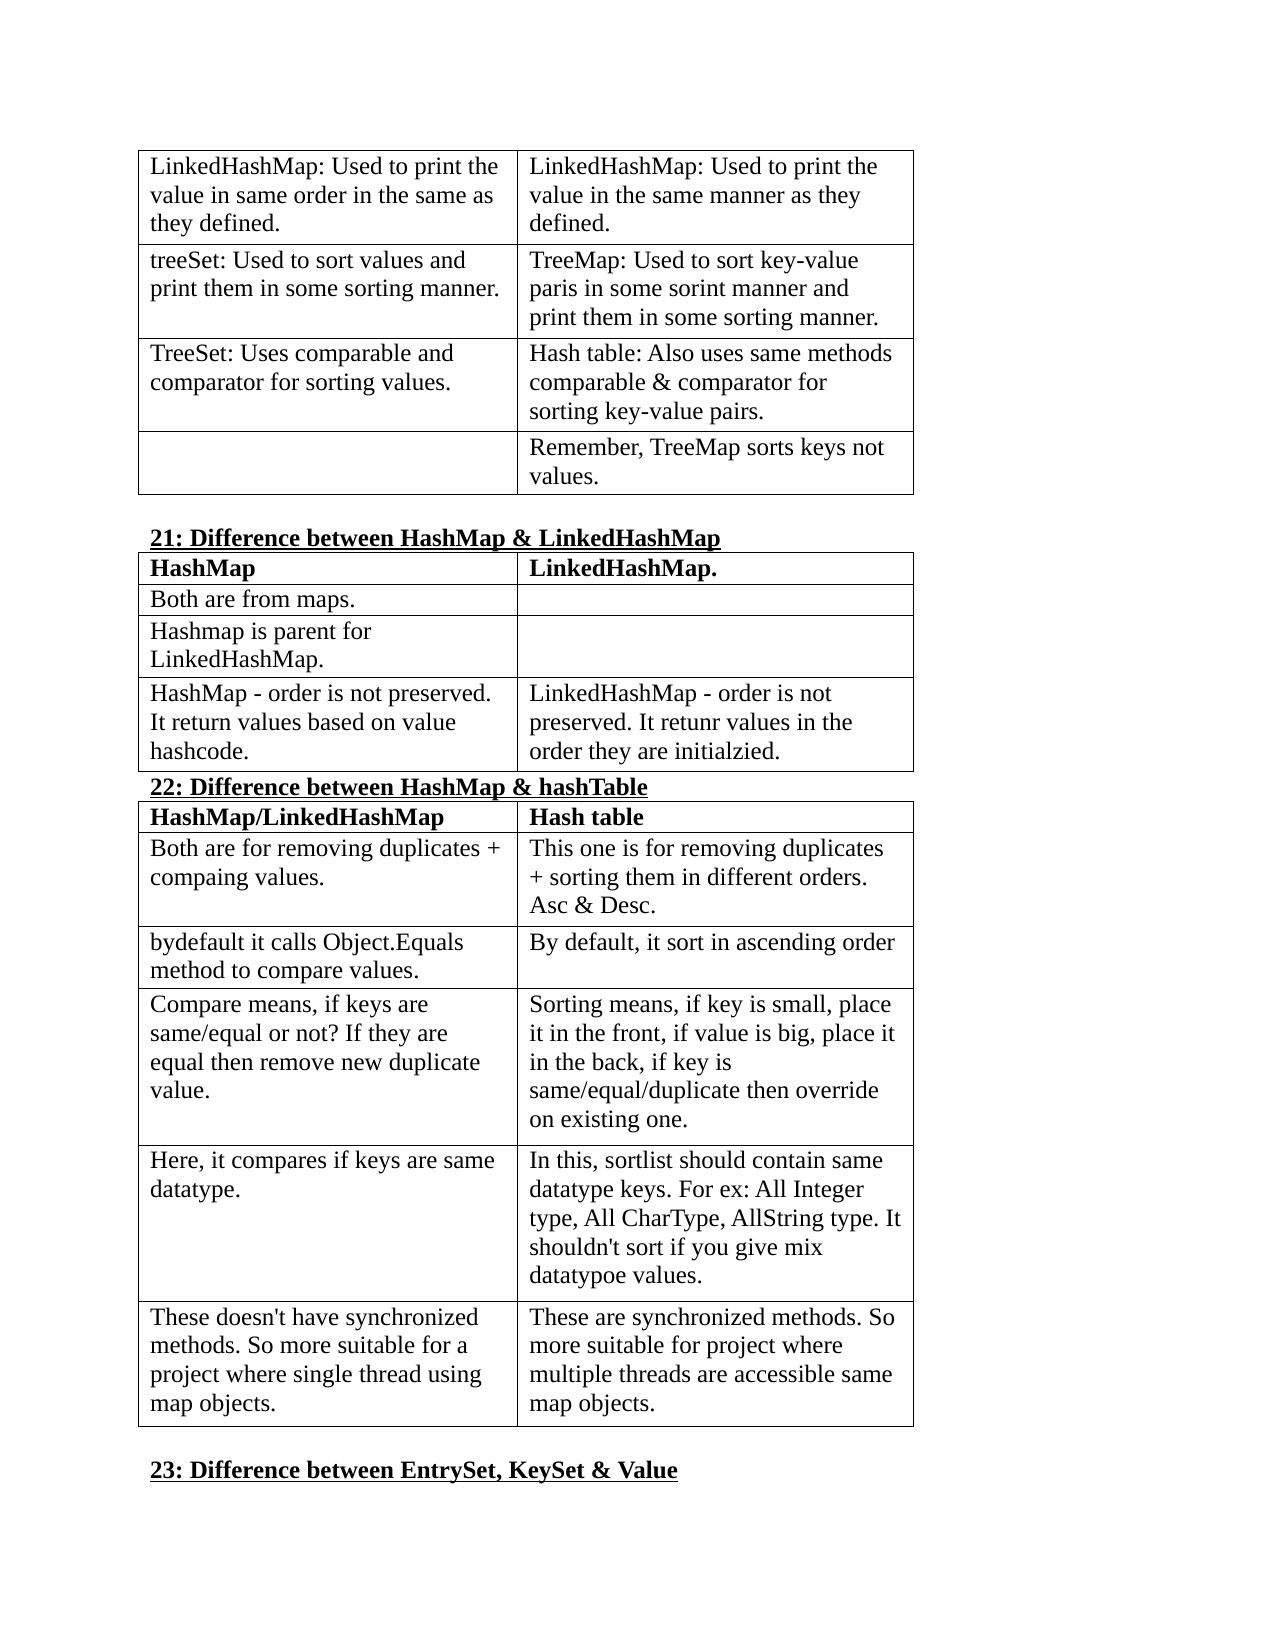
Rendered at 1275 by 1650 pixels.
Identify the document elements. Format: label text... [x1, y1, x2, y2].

table_cell [139, 432, 517, 494]
table_cell Both are for removing duplicates + compaing values. [139, 833, 517, 926]
table_cell Hash table: Also uses same methods comparable & comparator for sorting key-value pairs. [518, 339, 913, 431]
text 22: Difference between HashMap & hashTable [150, 772, 1125, 801]
table_cell LinkedHashMap: Used to print the value in same order in the same as they defined. [139, 151, 517, 244]
table_cell LinkedHashMap - order is not preserved. It retunr values in the order they are initialzied. [518, 678, 913, 771]
table_cell Sorting means, if key is small, place it in the front, if value is big, place it in the back, if key is same/equal/duplicate then override on existing one. [518, 989, 913, 1144]
table_cell In this, sortlist should contain same datatype keys. For ex: All Integer type, All CharType, AllString type. It shouldn't sort if you give mix datatypoe values. [518, 1146, 913, 1301]
table_cell Compare means, if keys are same/equal or not? If they are equal then remove new duplicate value. [139, 989, 517, 1144]
table_cell TreeSet: Uses comparable and comparator for sorting values. [139, 339, 517, 431]
table_cell Here, it compares if keys are same datatype. [139, 1146, 517, 1301]
table_cell TreeMap: Used to sort key-value paris in some sorint manner and print them in some sorting manner. [518, 245, 913, 337]
text 21: Difference between HashMap & LinkedHashMap [150, 523, 1125, 552]
table_cell These doesn't have synchronized methods. So more suitable for a project where single thread using map objects. [139, 1302, 517, 1426]
table_cell These are synchronized methods. So more suitable for project where multiple threads are accessible same map objects. [518, 1302, 913, 1426]
table_header HashMap/LinkedHashMap [139, 802, 517, 832]
table_cell Remember, TreeMap sorts keys not values. [518, 432, 913, 494]
table_cell By default, it sort in ascending order [518, 927, 913, 988]
table_cell bydefault it calls Object.Equals method to compare values. [139, 927, 517, 988]
table_cell Hashmap is parent for LinkedHashMap. [139, 616, 517, 677]
table_cell LinkedHashMap: Used to print the value in the same manner as they defined. [518, 151, 913, 244]
text 23: Difference between EntrySet, KeySet & Value [150, 1456, 1125, 1484]
table_cell HashMap - order is not preserved. It return values based on value hashcode. [139, 678, 517, 771]
table_cell This one is for removing duplicates + sorting them in different orders. Asc & Desc. [518, 833, 913, 926]
table_cell treeSet: Used to sort values and print them in some sorting manner. [139, 245, 517, 337]
table_cell [518, 585, 913, 615]
table_header LinkedHashMap. [518, 553, 913, 583]
table_cell Both are from maps. [139, 585, 517, 615]
table_header Hash table [518, 802, 913, 832]
table_header HashMap [139, 553, 517, 583]
table_cell [518, 616, 913, 677]
